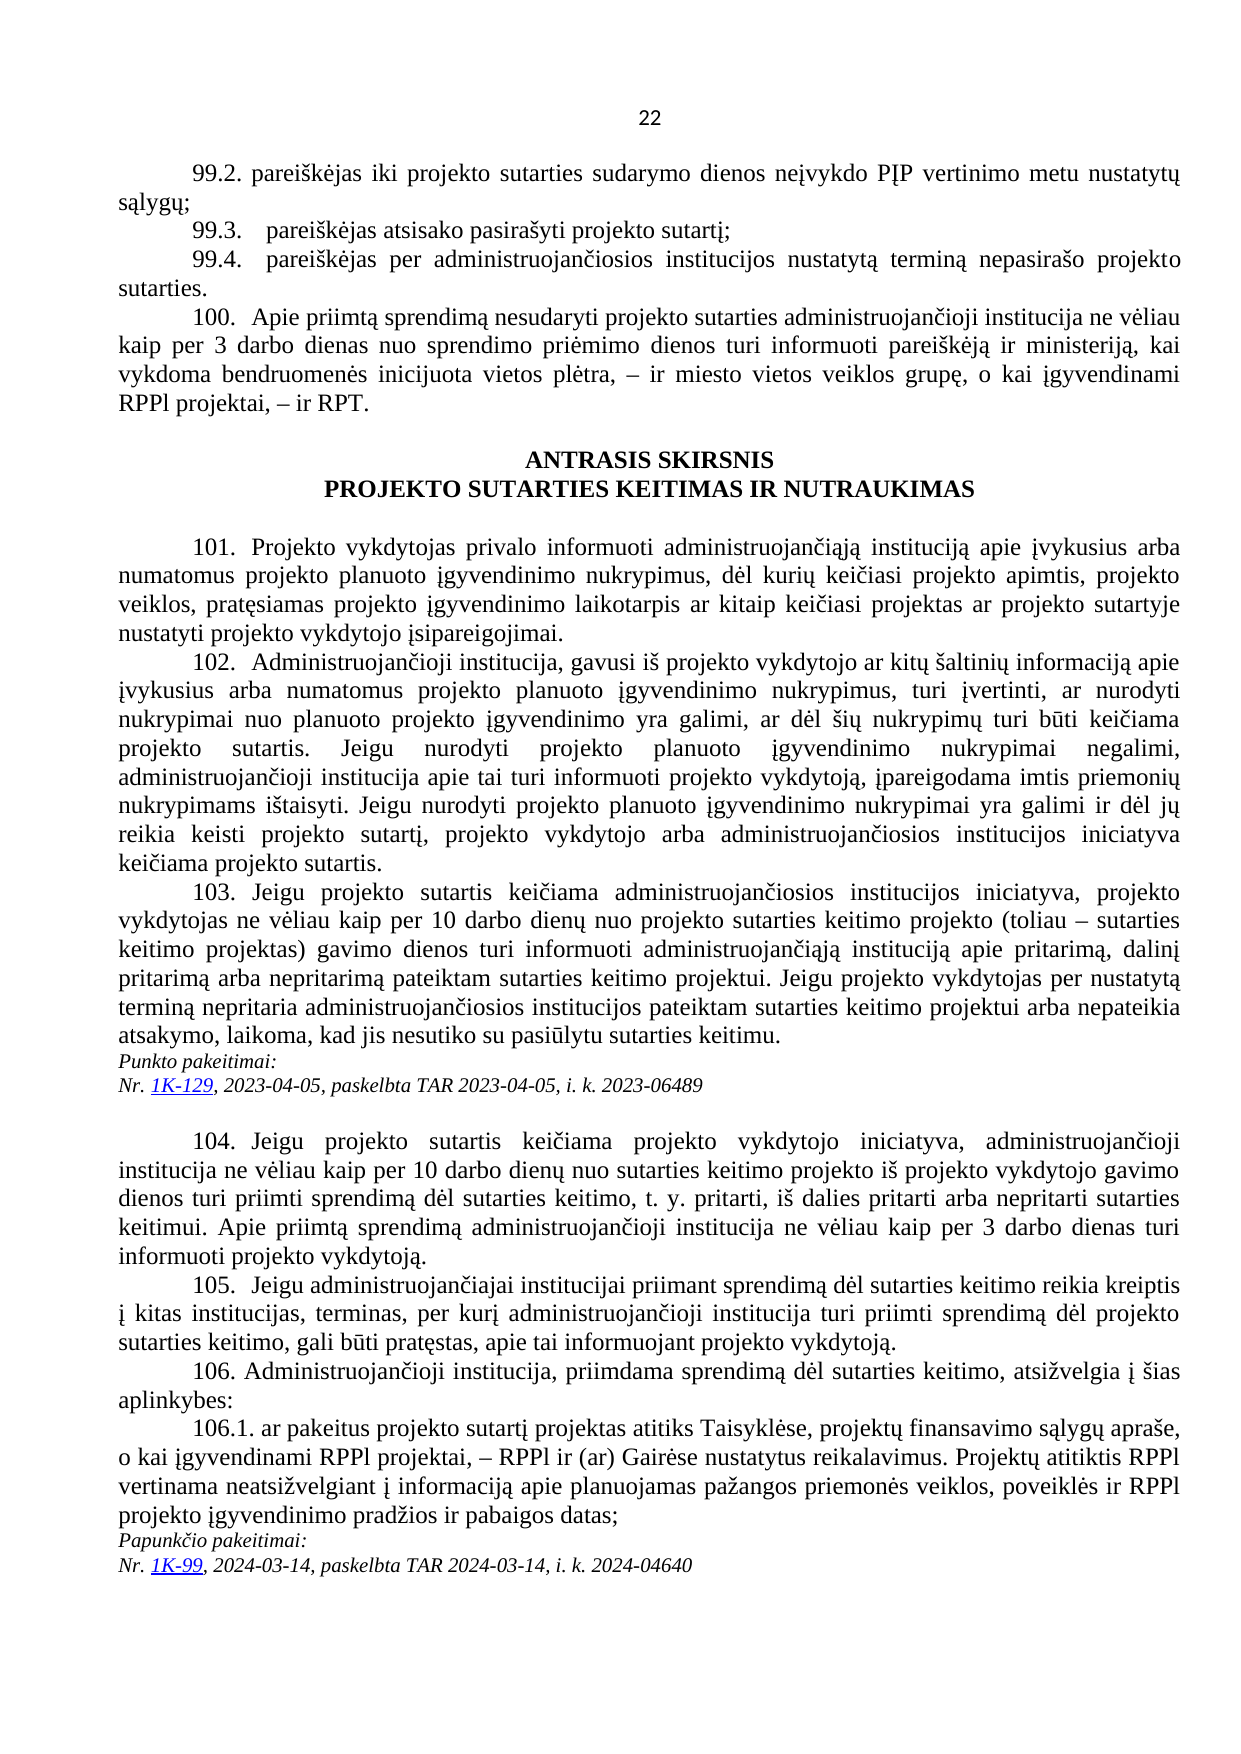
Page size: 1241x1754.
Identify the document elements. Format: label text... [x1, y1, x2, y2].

text 104. Jeigu projekto sutartis keičiama projekto vykdytojo iniciatyva, administruojančioji institucija ne vėliau kaip per 10 darbo dienų nuo sutarties keitimo projekto iš projekto vykdytojo gavimo dienos turi priimti sprendimą dėl sutarties keitimo, t. y. pritarti, iš dalies pritarti arba nepritarti sutarties keitimui. Apie priimtą sprendimą administruojančioji institucija ne vėliau kaip per 3 darbo dienas turi informuoti projekto vykdytoją. [118, 1126, 1181, 1270]
text 99.3. pareiškėjas atsisako pasirašyti projekto sutartį; [192, 215, 1181, 244]
text Nr. 1K-99, 2024-03-14, paskelbta TAR 2024-03-14, i. k. 2024-04640 [118, 1552, 1181, 1577]
subtitle ANTRASIS SKIRSNIS [118, 445, 1181, 474]
text 99.2. pareiškėjas iki projekto sutarties sudarymo dienos neįvykdo PĮP vertinimo metu nustatytų sąlygų; [118, 158, 1181, 215]
text Nr. 1K-129, 2023-04-05, paskelbta TAR 2023-04-05, i. k. 2023-06489 [118, 1073, 1181, 1097]
text 102. Administruojančioji institucija, gavusi iš projekto vykdytojo ar kitų šaltinių informaciją apie įvykusius arba numatomus projekto planuoto įgyvendinimo nukrypimus, turi įvertinti, ar nurodyti nukrypimai nuo planuoto projekto įgyvendinimo yra galimi, ar dėl šių nukrypimų turi būti keičiama projekto sutartis. Jeigu nurodyti projekto planuoto įgyvendinimo nukrypimai negalimi, administruojančioji institucija apie tai turi informuoti projekto vykdytoją, įpareigodama imtis priemonių nukrypimams ištaisyti. Jeigu nurodyti projekto planuoto įgyvendinimo nukrypimai yra galimi ir dėl jų reikia keisti projekto sutartį, projekto vykdytojo arba administruojančiosios institucijos iniciatyva keičiama projekto sutartis. [118, 647, 1181, 877]
text Papunkčio pakeitimai: [118, 1528, 1181, 1552]
text 106. Administruojančioji institucija, priimdama sprendimą dėl sutarties keitimo, atsižvelgia į šias aplinkybes: [118, 1356, 1181, 1413]
text 105. Jeigu administruojančiajai institucijai priimant sprendimą dėl sutarties keitimo reikia kreiptis į kitas institucijas, terminas, per kurį administruojančioji institucija turi priimti sprendimą dėl projekto sutarties keitimo, gali būti pratęstas, apie tai informuojant projekto vykdytoją. [118, 1270, 1181, 1356]
text 106.1. ar pakeitus projekto sutartį projektas atitiks Taisyklėse, projektų finansavimo sąlygų apraše, o kai įgyvendinami RPPl projektai, – RPPl ir (ar) Gairėse nustatytus reikalavimus. Projektų atitiktis RPPl vertinama neatsižvelgiant į informaciją apie planuojamas pažangos priemonės veiklos, poveiklės ir RPPl projekto įgyvendinimo pradžios ir pabaigos datas; [118, 1413, 1181, 1528]
text 100. Apie priimtą sprendimą nesudaryti projekto sutarties administruojančioji institucija ne vėliau kaip per 3 darbo dienas nuo sprendimo priėmimo dienos turi informuoti pareiškėją ir ministeriją, kai vykdoma bendruomenės inicijuota vietos plėtra, – ir miesto vietos veiklos grupę, o kai įgyvendinami RPPl projektai, – ir RPT. [118, 302, 1181, 417]
subtitle PROJEKTO SUTARTIES KEITIMAS IR NUTRAUKIMAS [118, 474, 1181, 503]
text 101. Projekto vykdytojas privalo informuoti administruojančiąją instituciją apie įvykusius arba numatomus projekto planuoto įgyvendinimo nukrypimus, dėl kurių keičiasi projekto apimtis, projekto veiklos, pratęsiamas projekto įgyvendinimo laikotarpis ar kitaip keičiasi projektas ar projekto sutartyje nustatyti projekto vykdytojo įsipareigojimai. [118, 532, 1181, 647]
text 99.4. pareiškėjas per administruojančiosios institucijos nustatytą terminą nepasirašo projekto sutarties. [118, 244, 1181, 302]
text 103. Jeigu projekto sutartis keičiama administruojančiosios institucijos iniciatyva, projekto vykdytojas ne vėliau kaip per 10 darbo dienų nuo projekto sutarties keitimo projekto (toliau – sutarties keitimo projektas) gavimo dienos turi informuoti administruojančiąją instituciją apie pritarimą, dalinį pritarimą arba nepritarimą pateiktam sutarties keitimo projektui. Jeigu projekto vykdytojas per nustatytą terminą nepritaria administruojančiosios institucijos pateiktam sutarties keitimo projektui arba nepateikia atsakymo, laikoma, kad jis nesutiko su pasiūlytu sutarties keitimu. [118, 877, 1181, 1049]
text Punkto pakeitimai: [118, 1049, 1181, 1073]
